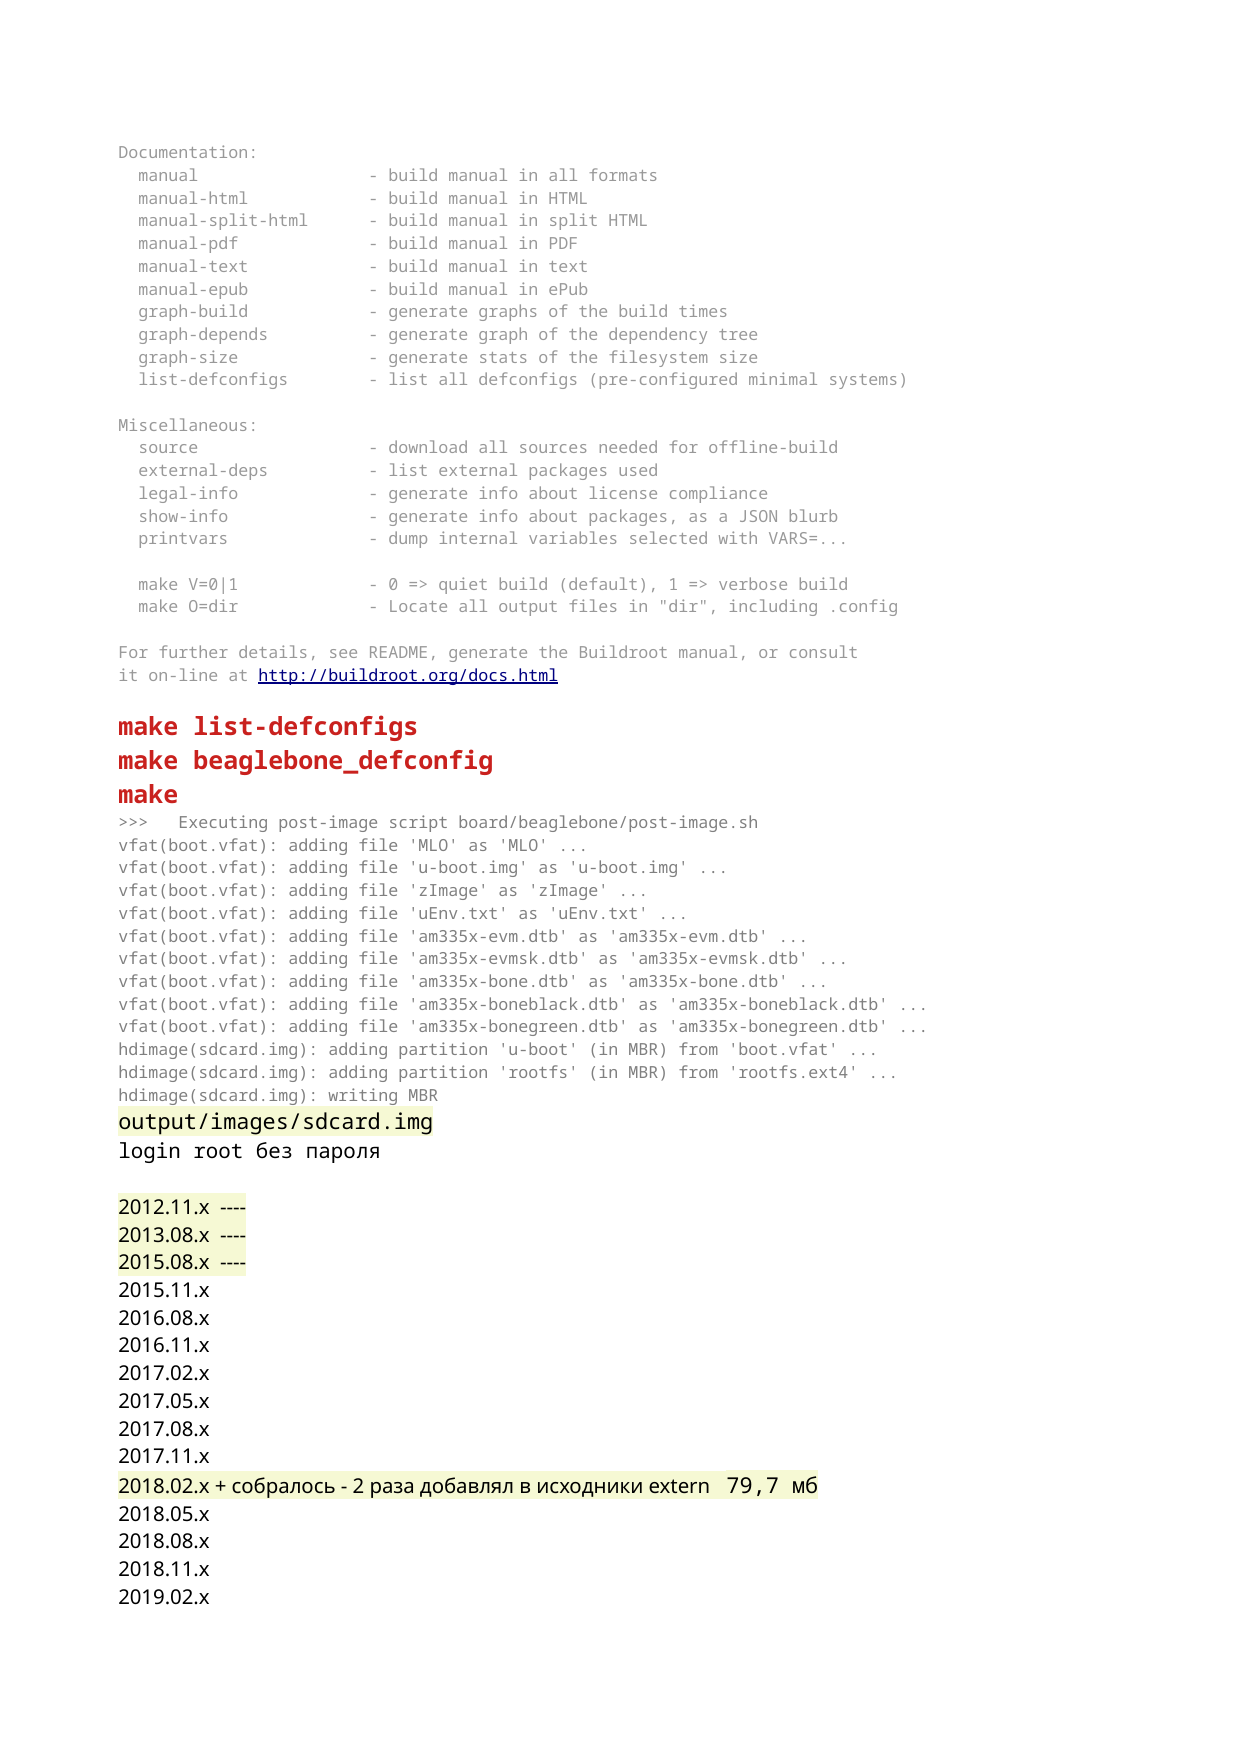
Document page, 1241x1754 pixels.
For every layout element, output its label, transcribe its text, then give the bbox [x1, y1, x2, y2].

text vfat(boot.vfat): adding file 'uEnv.txt' as 'uEnv.txt' ... [118, 902, 1122, 924]
text make list-defconfigs [118, 708, 1122, 743]
text source - download all sources needed for offline-build [118, 436, 1122, 459]
text vfat(boot.vfat): adding file 'MLO' as 'MLO' ... [118, 833, 1122, 856]
text Miscellaneous: [118, 413, 1122, 436]
text manual-html - build manual in HTML [118, 186, 1122, 209]
text make beaglebone_defconfig [118, 743, 1122, 777]
text Documentation: [118, 141, 1122, 163]
text list-defconfigs - list all defconfigs (pre-configured minimal systems) [118, 368, 1122, 391]
text 2017.05.x [118, 1387, 1122, 1414]
text 2018.02.x + собралось - 2 раза добавлял в исходники extern 79,7 мб [118, 1470, 1122, 1499]
text 2018.11.x [118, 1555, 1122, 1583]
text login root без пароля [118, 1136, 1122, 1164]
text manual-pdf - build manual in PDF [118, 232, 1122, 254]
text output/images/sdcard.img [118, 1106, 1122, 1136]
text graph-size - generate stats of the filesystem size [118, 345, 1122, 368]
text manual-split-html - build manual in split HTML [118, 209, 1122, 232]
text 2013.08.x ---- [118, 1220, 1122, 1248]
text vfat(boot.vfat): adding file 'am335x-boneblack.dtb' as 'am335x-boneblack.dtb' ... [118, 992, 1122, 1015]
text 2018.08.x [118, 1527, 1122, 1555]
text hdimage(sdcard.img): writing MBR [118, 1083, 1122, 1106]
text 2017.02.x [118, 1359, 1122, 1387]
text printvars - dump internal variables selected with VARS=... [118, 527, 1122, 549]
text 2017.08.x [118, 1414, 1122, 1442]
text make V=0|1 - 0 => quiet build (default), 1 => verbose build [118, 572, 1122, 595]
text 2018.05.x [118, 1499, 1122, 1527]
text 2019.02.x [118, 1583, 1122, 1610]
text manual - build manual in all formats [118, 163, 1122, 186]
text 2015.08.x ---- [118, 1248, 1122, 1276]
text 2016.08.x [118, 1303, 1122, 1331]
text make O=dir - Locate all output files in "dir", including .config [118, 595, 1122, 618]
text external-deps - list external packages used [118, 459, 1122, 481]
text 2012.11.x ---- [118, 1193, 1122, 1220]
text vfat(boot.vfat): adding file 'am335x-evmsk.dtb' as 'am335x-evmsk.dtb' ... [118, 947, 1122, 970]
text show-info - generate info about packages, as a JSON blurb [118, 504, 1122, 527]
text 2016.11.x [118, 1331, 1122, 1359]
text graph-build - generate graphs of the build times [118, 300, 1122, 322]
text For further details, see README, generate the Buildroot manual, or consult [118, 640, 1122, 663]
text >>> Executing post-image script board/beaglebone/post-image.sh [118, 811, 1122, 833]
text vfat(boot.vfat): adding file 'am335x-evm.dtb' as 'am335x-evm.dtb' ... [118, 924, 1122, 947]
text graph-depends - generate graph of the dependency tree [118, 322, 1122, 345]
text it on-line at http://buildroot.org/docs.html [118, 663, 1122, 686]
text 2017.11.x [118, 1442, 1122, 1470]
text make [118, 777, 1122, 811]
text hdimage(sdcard.img): adding partition 'rootfs' (in MBR) from 'rootfs.ext4' ... [118, 1061, 1122, 1083]
text legal-info - generate info about license compliance [118, 481, 1122, 504]
text vfat(boot.vfat): adding file 'zImage' as 'zImage' ... [118, 879, 1122, 902]
text manual-text - build manual in text [118, 254, 1122, 277]
text vfat(boot.vfat): adding file 'am335x-bonegreen.dtb' as 'am335x-bonegreen.dtb' ... [118, 1015, 1122, 1038]
text vfat(boot.vfat): adding file 'am335x-bone.dtb' as 'am335x-bone.dtb' ... [118, 970, 1122, 992]
text manual-epub - build manual in ePub [118, 277, 1122, 300]
text vfat(boot.vfat): adding file 'u-boot.img' as 'u-boot.img' ... [118, 856, 1122, 879]
text hdimage(sdcard.img): adding partition 'u-boot' (in MBR) from 'boot.vfat' ... [118, 1038, 1122, 1061]
text 2015.11.x [118, 1276, 1122, 1303]
